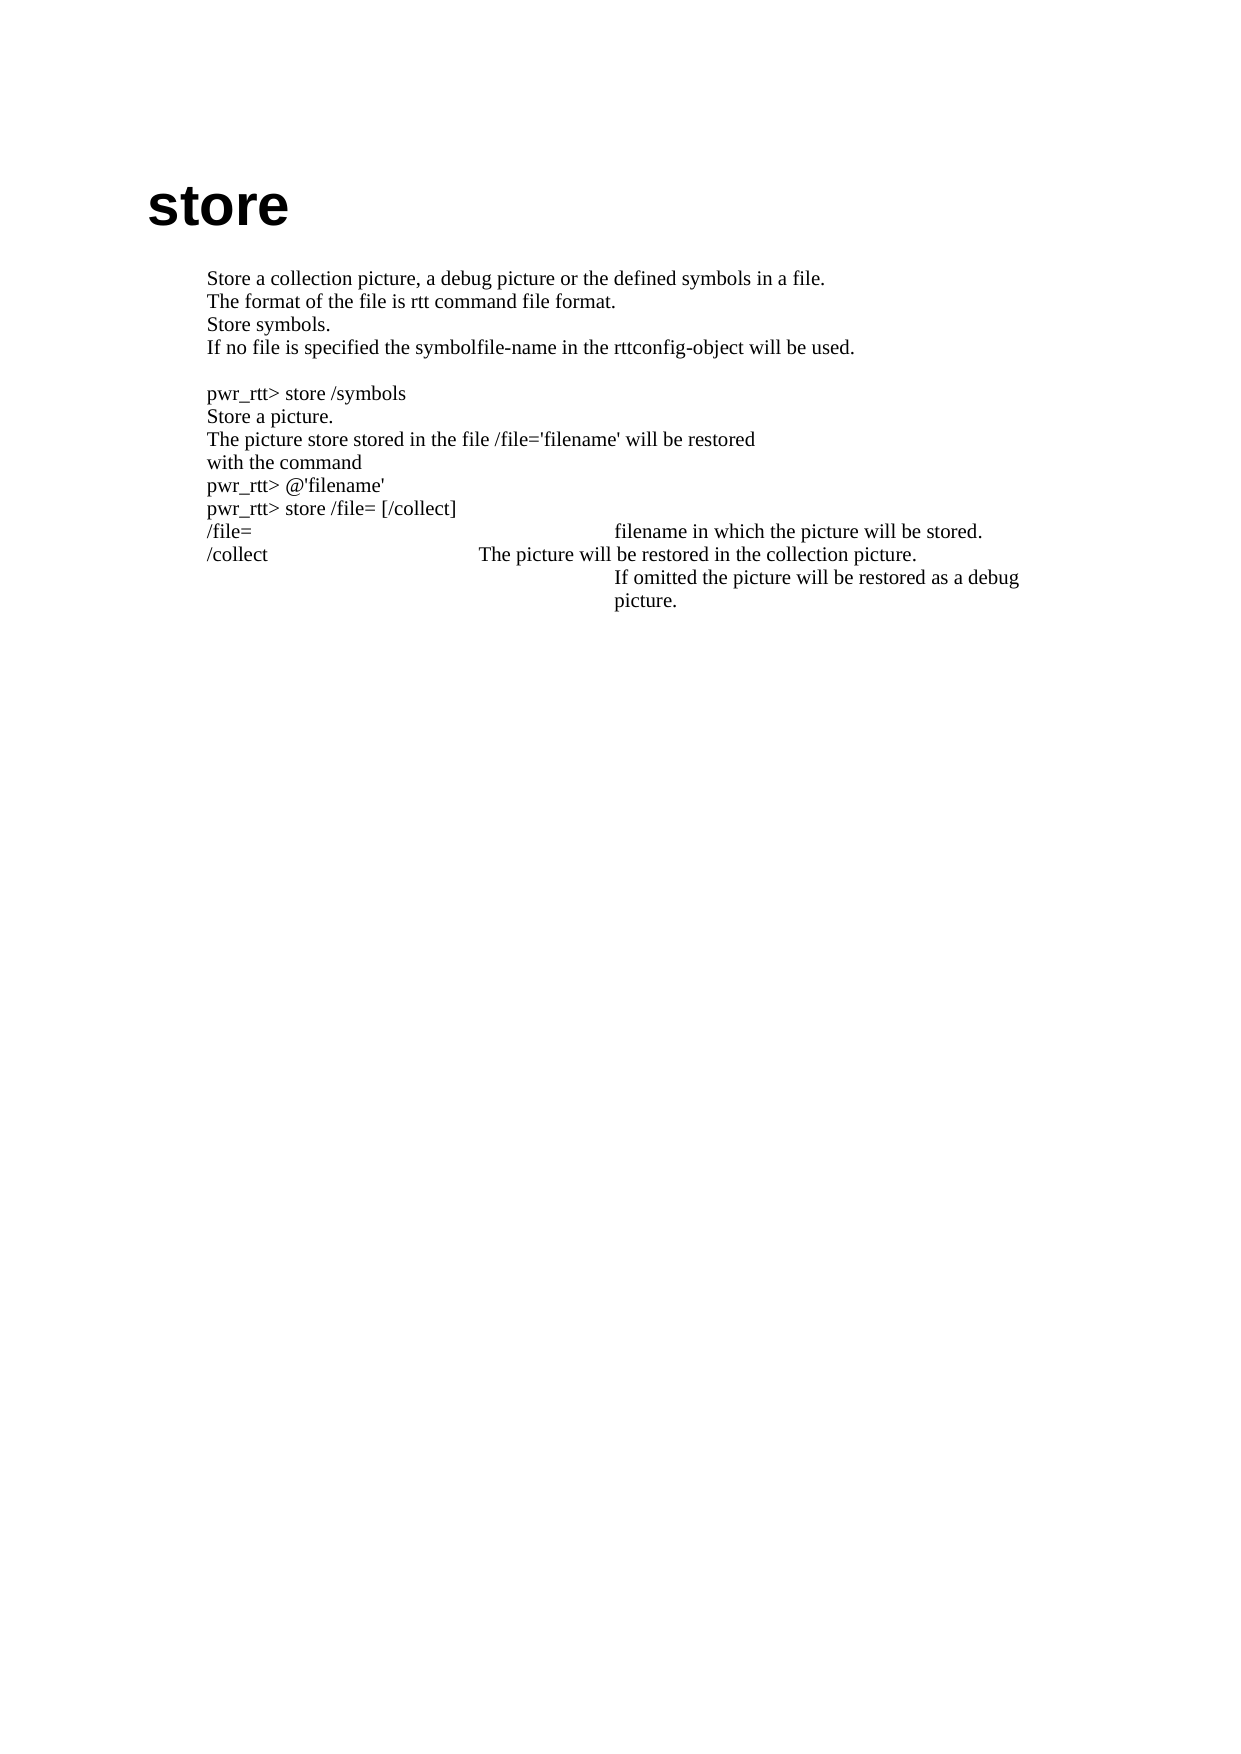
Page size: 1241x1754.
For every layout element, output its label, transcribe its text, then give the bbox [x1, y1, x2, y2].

text The format of the file is rtt command file format. [207, 290, 1092, 313]
subtitle store [148, 173, 1092, 238]
text Store a picture. [207, 405, 1092, 428]
text pwr_rtt> store /symbols [207, 382, 1092, 405]
text If omitted the picture will be restored as a debug [207, 566, 1092, 589]
text Store symbols. [207, 313, 1092, 336]
text /collect The picture will be restored in the collection picture. [207, 543, 1092, 566]
text /file= filename in which the picture will be stored. [207, 520, 1092, 543]
text The picture store stored in the file /file='filename' will be restored [207, 428, 1092, 451]
text pwr_rtt> @'filename' [207, 474, 1092, 497]
text picture. [207, 589, 1092, 612]
text Store a collection picture, a debug picture or the defined symbols in a file. [207, 267, 1092, 290]
text pwr_rtt> store /file= [/collect] [207, 497, 1092, 520]
text with the command [207, 451, 1092, 474]
text If no file is specified the symbolfile-name in the rttconfig-object will be used. [207, 336, 1092, 359]
